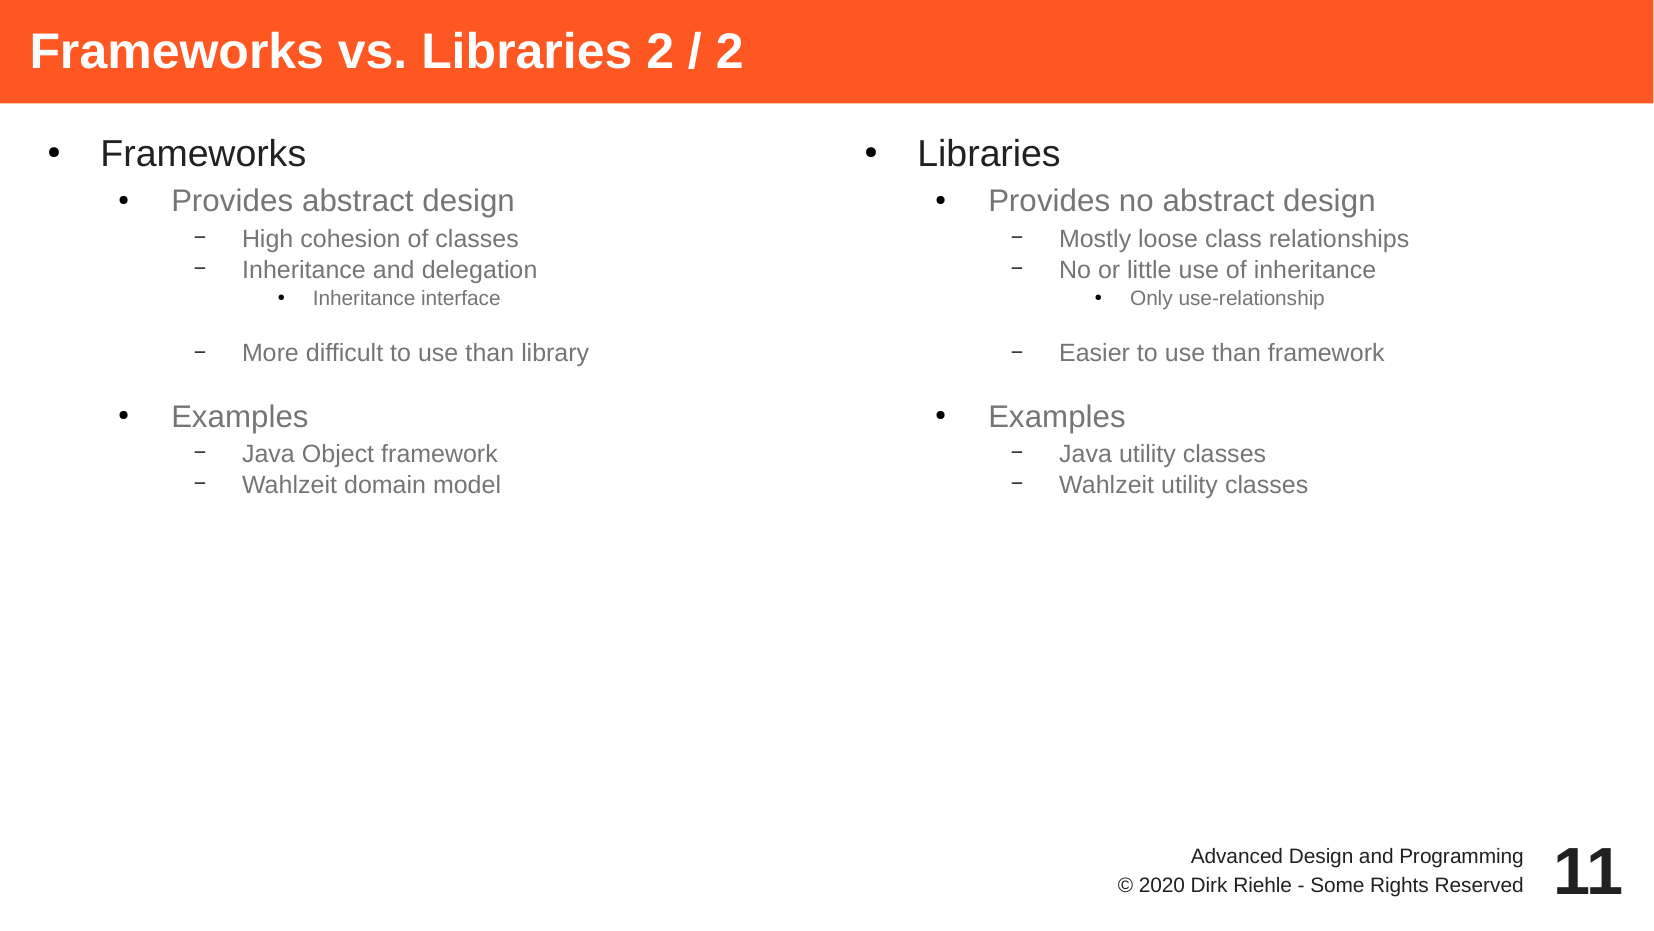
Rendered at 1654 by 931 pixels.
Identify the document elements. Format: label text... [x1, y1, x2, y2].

list Libraries Provides no abstract design Mostly loose class relationships No or little use of inheritance Only use-relationship Easier to use than framework Examples Java utility classes Wahlzeit utility classes [846, 132, 1625, 813]
list Frameworks Provides abstract design High cohesion of classes Inheritance and delegation Inheritance interface More difficult to use than library Examples Java Object framework Wahlzeit domain model [29, 132, 808, 813]
title Frameworks vs. Libraries 2 / 2 [0, 0, 1654, 104]
